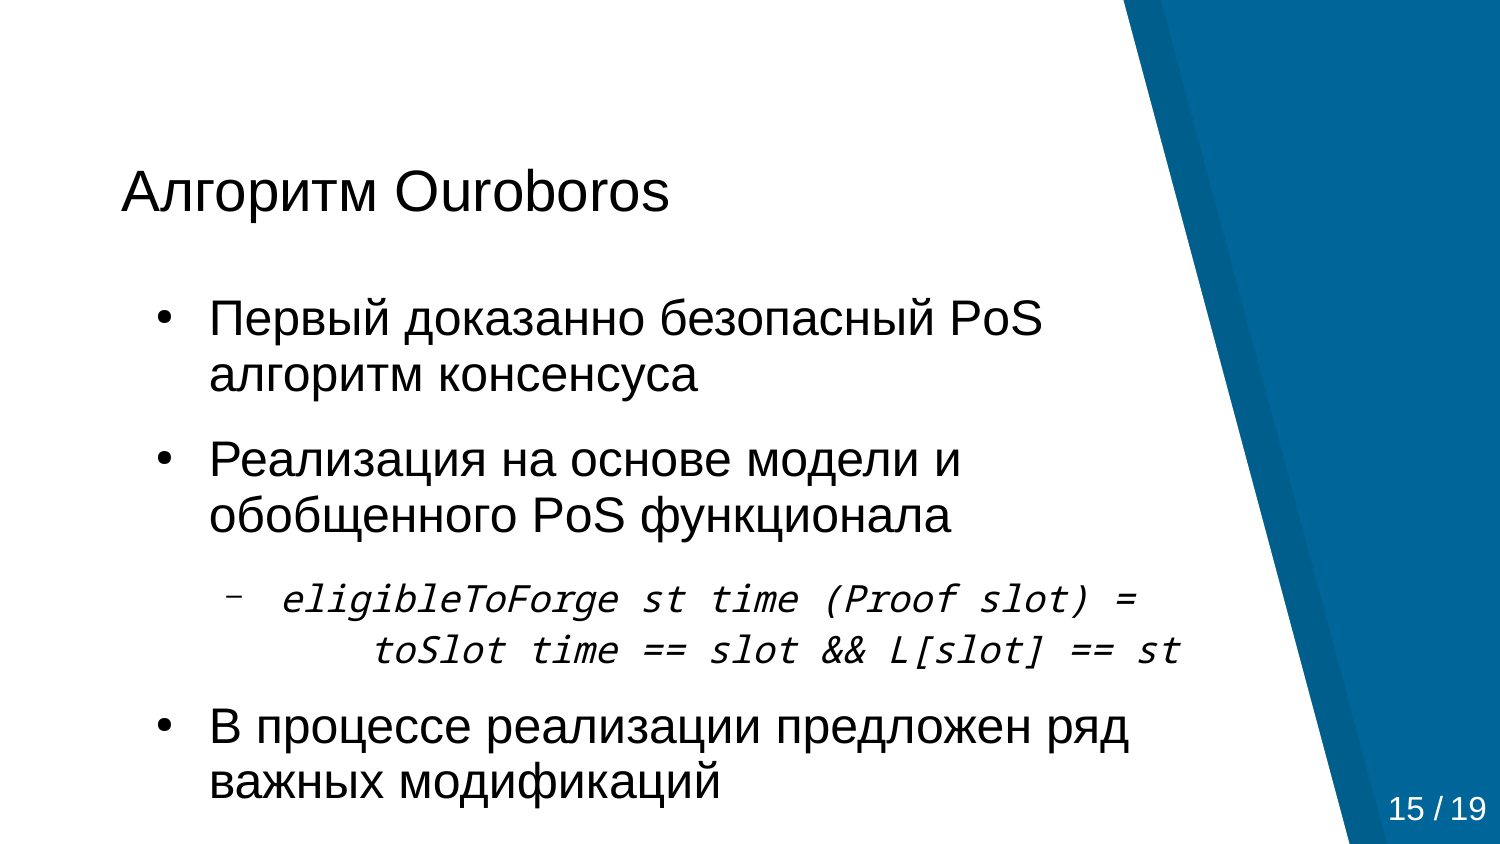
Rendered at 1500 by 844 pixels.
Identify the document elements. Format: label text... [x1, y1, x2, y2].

title Алгоритм Ouroboros [121, 110, 1193, 272]
list Первый доказанно безопасный PoS алгоритм консенсуса Реализация на основе модели и обобщенного PoS функционала eligibleToForge st time (Proof slot) = toSlot time == slot && L[slot] == st В процессе реализации предложен ряд важных модификаций [137, 290, 1193, 804]
